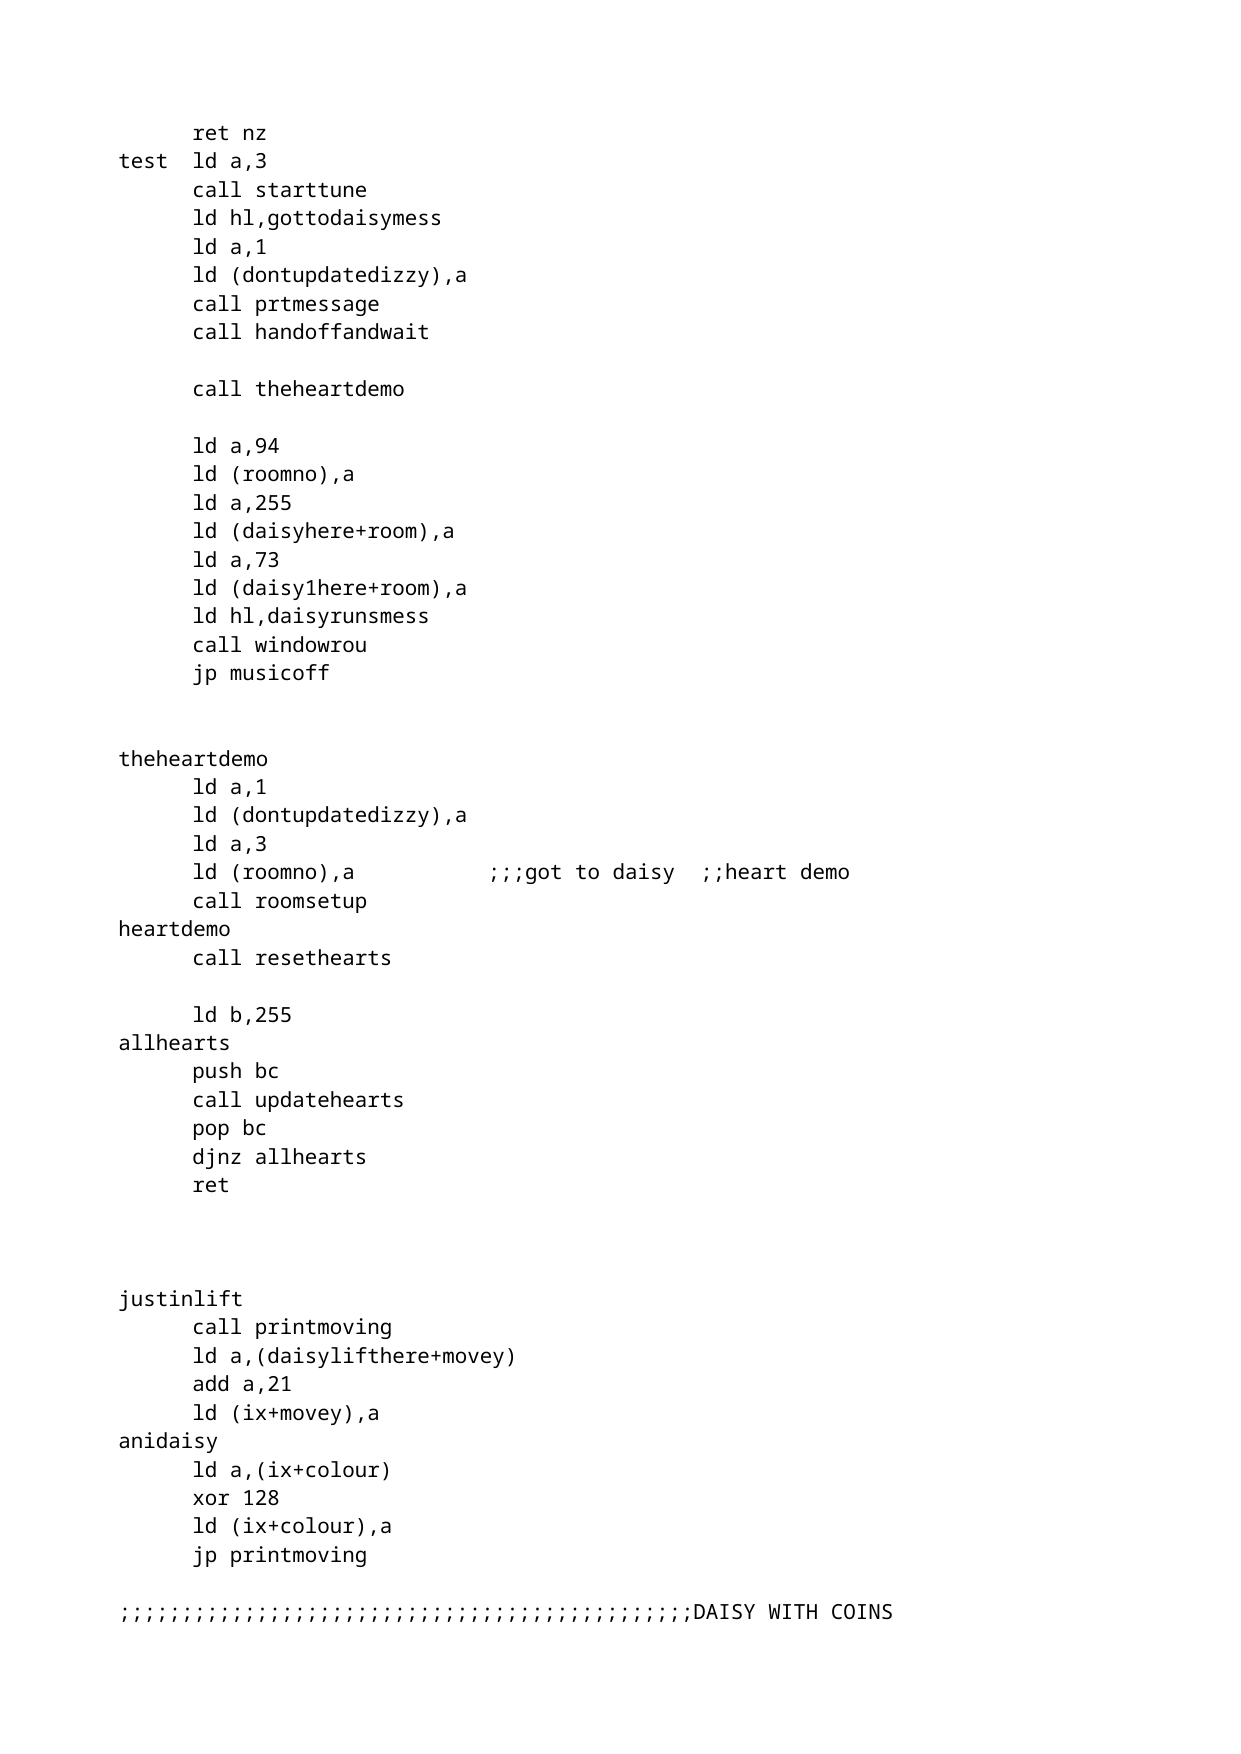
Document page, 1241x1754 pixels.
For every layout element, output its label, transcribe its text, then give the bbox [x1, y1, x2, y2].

text ld (daisyhere+room),a [118, 516, 1122, 545]
text ld hl,gottodaisymess [118, 203, 1122, 232]
text ld a,1 [118, 232, 1122, 260]
text justinlift [118, 1284, 1122, 1312]
text theheartdemo [118, 744, 1122, 772]
text ld (dontupdatedizzy),a [118, 801, 1122, 829]
text call roomsetup [118, 886, 1122, 914]
text heartdemo [118, 914, 1122, 943]
text call windowrou [118, 630, 1122, 658]
text ret [118, 1170, 1122, 1199]
text jp printmoving [118, 1540, 1122, 1568]
text ld a,73 [118, 545, 1122, 573]
text ret nz [118, 118, 1122, 147]
text xor 128 [118, 1483, 1122, 1512]
text anidaisy [118, 1426, 1122, 1455]
text call starttune [118, 175, 1122, 203]
text call theheartdemo [118, 374, 1122, 402]
text call handoffandwait [118, 317, 1122, 346]
text ;;;;;;;;;;;;;;;;;;;;;;;;;;;;;;;;;;;;;;;;;;;;;;DAISY WITH COINS [118, 1597, 1122, 1625]
text call prtmessage [118, 289, 1122, 317]
text ld a,3 [118, 829, 1122, 857]
text push bc [118, 1057, 1122, 1085]
text test ld a,3 [118, 147, 1122, 175]
text ld a,94 [118, 431, 1122, 459]
text call printmoving [118, 1312, 1122, 1341]
text allhearts [118, 1028, 1122, 1057]
text ld a,1 [118, 772, 1122, 801]
text ld (ix+movey),a [118, 1398, 1122, 1426]
text call resethearts [118, 943, 1122, 971]
text ld (roomno),a ;;;got to daisy ;;heart demo [118, 857, 1122, 886]
text ld (daisy1here+room),a [118, 573, 1122, 602]
text ld a,(ix+colour) [118, 1455, 1122, 1483]
text pop bc [118, 1113, 1122, 1142]
text ld a,(daisylifthere+movey) [118, 1341, 1122, 1369]
text add a,21 [118, 1369, 1122, 1398]
text jp musicoff [118, 658, 1122, 687]
text ld (ix+colour),a [118, 1512, 1122, 1540]
text ld b,255 [118, 1000, 1122, 1028]
text ld a,255 [118, 488, 1122, 516]
text call updatehearts [118, 1085, 1122, 1113]
text ld (dontupdatedizzy),a [118, 260, 1122, 289]
text ld hl,daisyrunsmess [118, 602, 1122, 630]
text ld (roomno),a [118, 459, 1122, 488]
text djnz allhearts [118, 1142, 1122, 1170]
